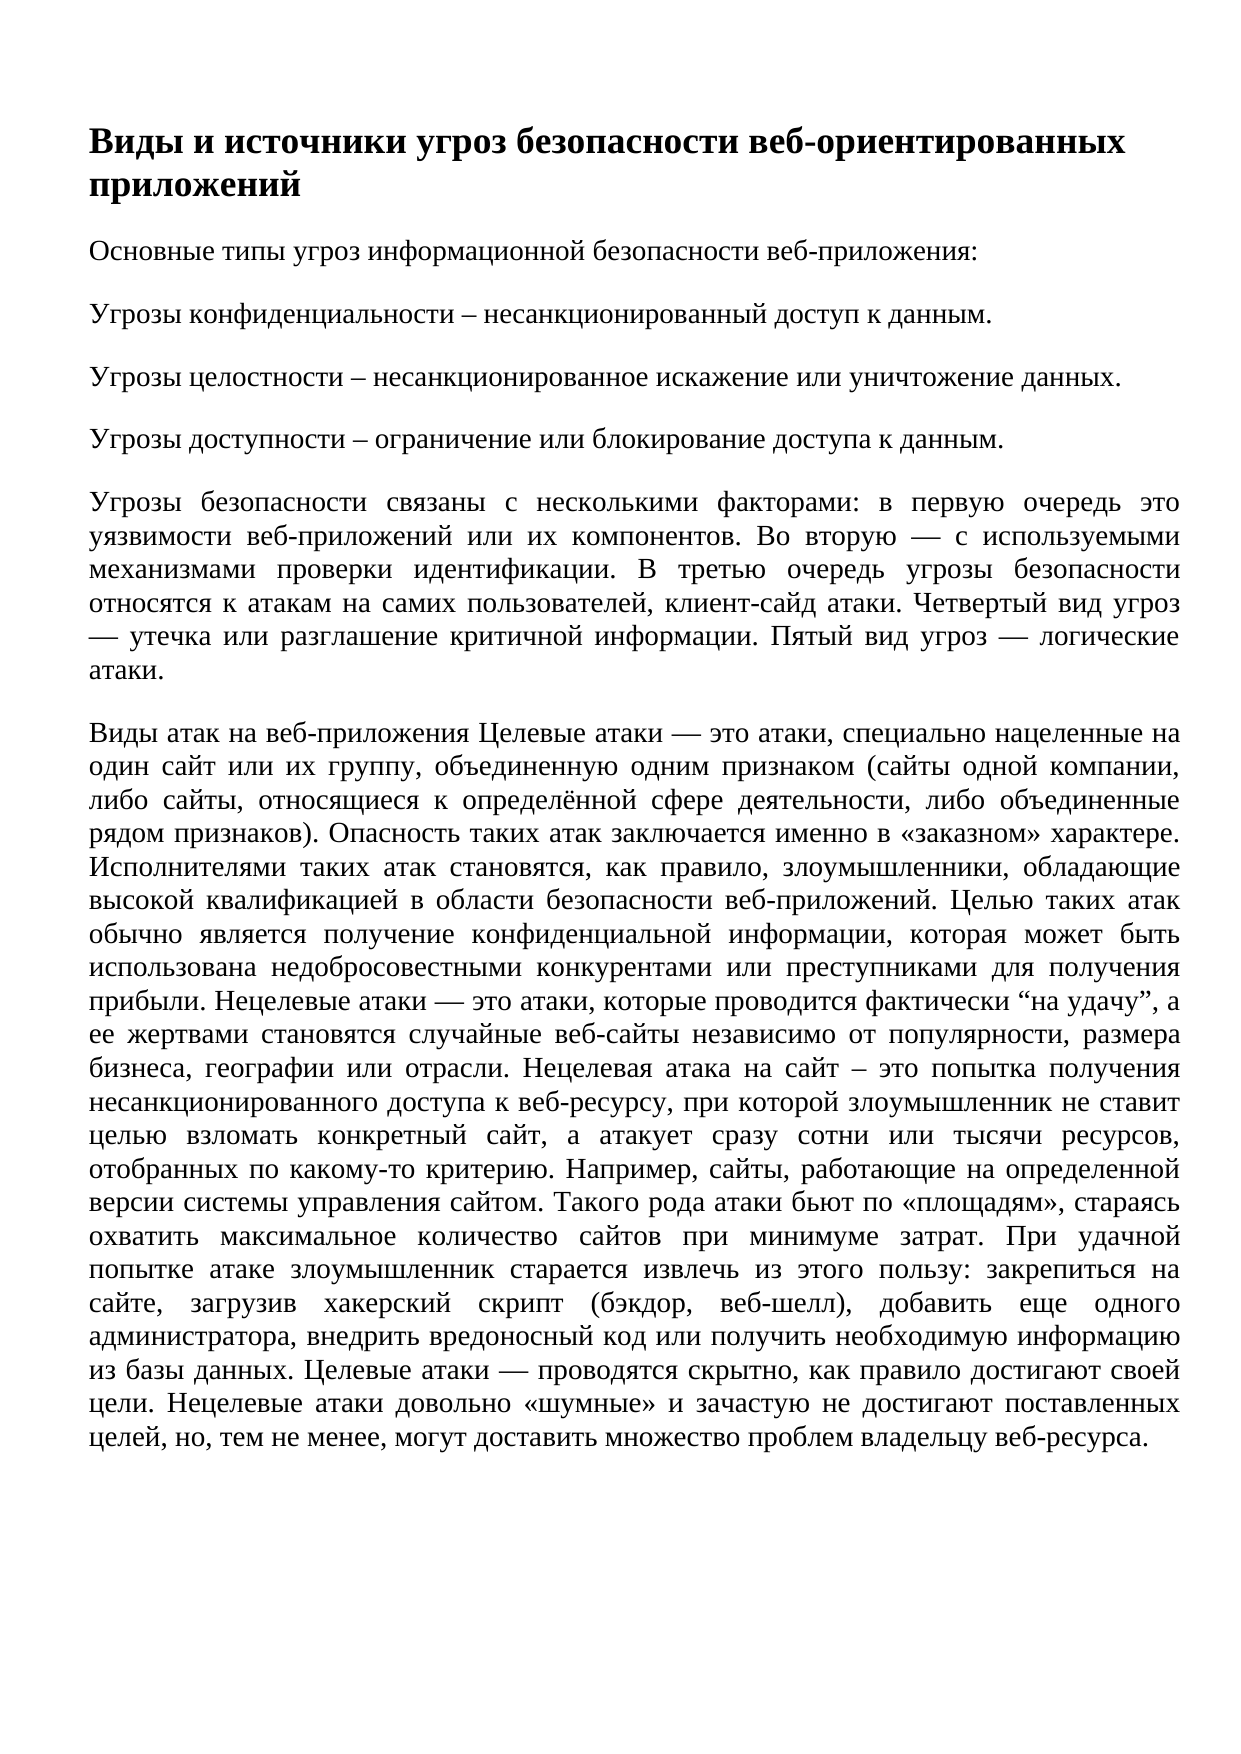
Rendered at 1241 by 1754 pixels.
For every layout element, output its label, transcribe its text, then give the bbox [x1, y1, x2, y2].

text Виды атак на веб-приложения Целевые атаки — это атаки, специально нацеленные на один сайт или их группу, объединенную одним признаком (сайты одной компании, либо сайты, относящиеся к определённой сфере деятельности, либо объединенные рядом признаков). Опасность таких атак заключается именно в «заказном» характере. Исполнителями таких атак становятся, как правило, злоумышленники, обладающие высокой квалификацией в области безопасности веб-приложений. Целью таких атак обычно является получение конфиденциальной информации, которая может быть использована недобросовестными конкурентами или преступниками для получения прибыли. Нецелевые атаки — это атаки, которые проводится фактически “на удачу”, а ее жертвами становятся случайные веб-сайты независимо от популярности, размера бизнеса, географии или отрасли. Нецелевая атака на сайт – это попытка получения несанкционированного доступа к веб-ресурсу, при которой злоумышленник не ставит целью взломать конкретный сайт, а атакует сразу сотни или тысячи ресурсов, отобранных по какому-то критерию. Например, сайты, работающие на определенной версии системы управления сайтом. Такого рода атаки бьют по «площадям», стараясь охватить максимальное количество сайтов при минимуме затрат. При удачной попытке атаке злоумышленник старается извлечь из этого пользу: закрепиться на сайте, загрузив хакерский скрипт (бэкдор, веб-шелл), добавить еще одного администратора, внедрить вредоносный код или получить необходимую информацию из базы данных. Целевые атаки — проводятся скрытно, как правило достигают своей цели. Нецелевые атаки довольно «шумные» и зачастую не достигают поставленных целей, но, тем не менее, могут доставить множество проблем владельцу веб-ресурса. [89, 715, 1181, 1453]
text Виды и источники угроз безопасности веб-ориентированных приложений [89, 118, 1181, 204]
text Основные типы угроз информационной безопасности веб-приложения: [89, 233, 1181, 267]
text Угрозы целостности – несанкционированное искажение или уничтожение данных. [89, 359, 1181, 392]
text Угрозы доступности – ограничение или блокирование доступа к данным. [89, 422, 1181, 455]
text Угрозы конфиденциальности – несанкционированный доступ к данным. [89, 296, 1181, 330]
text Угрозы безопасности связаны с несколькими факторами: в первую очередь это уязвимости веб-приложений или их компонентов. Во вторую — с используемыми механизмами проверки идентификации. В третью очередь угрозы безопасности относятся к атакам на самих пользователей, клиент-сайд атаки. Четвертый вид угроз — утечка или разглашение критичной информации. Пятый вид угроз — логические атаки. [89, 484, 1181, 686]
